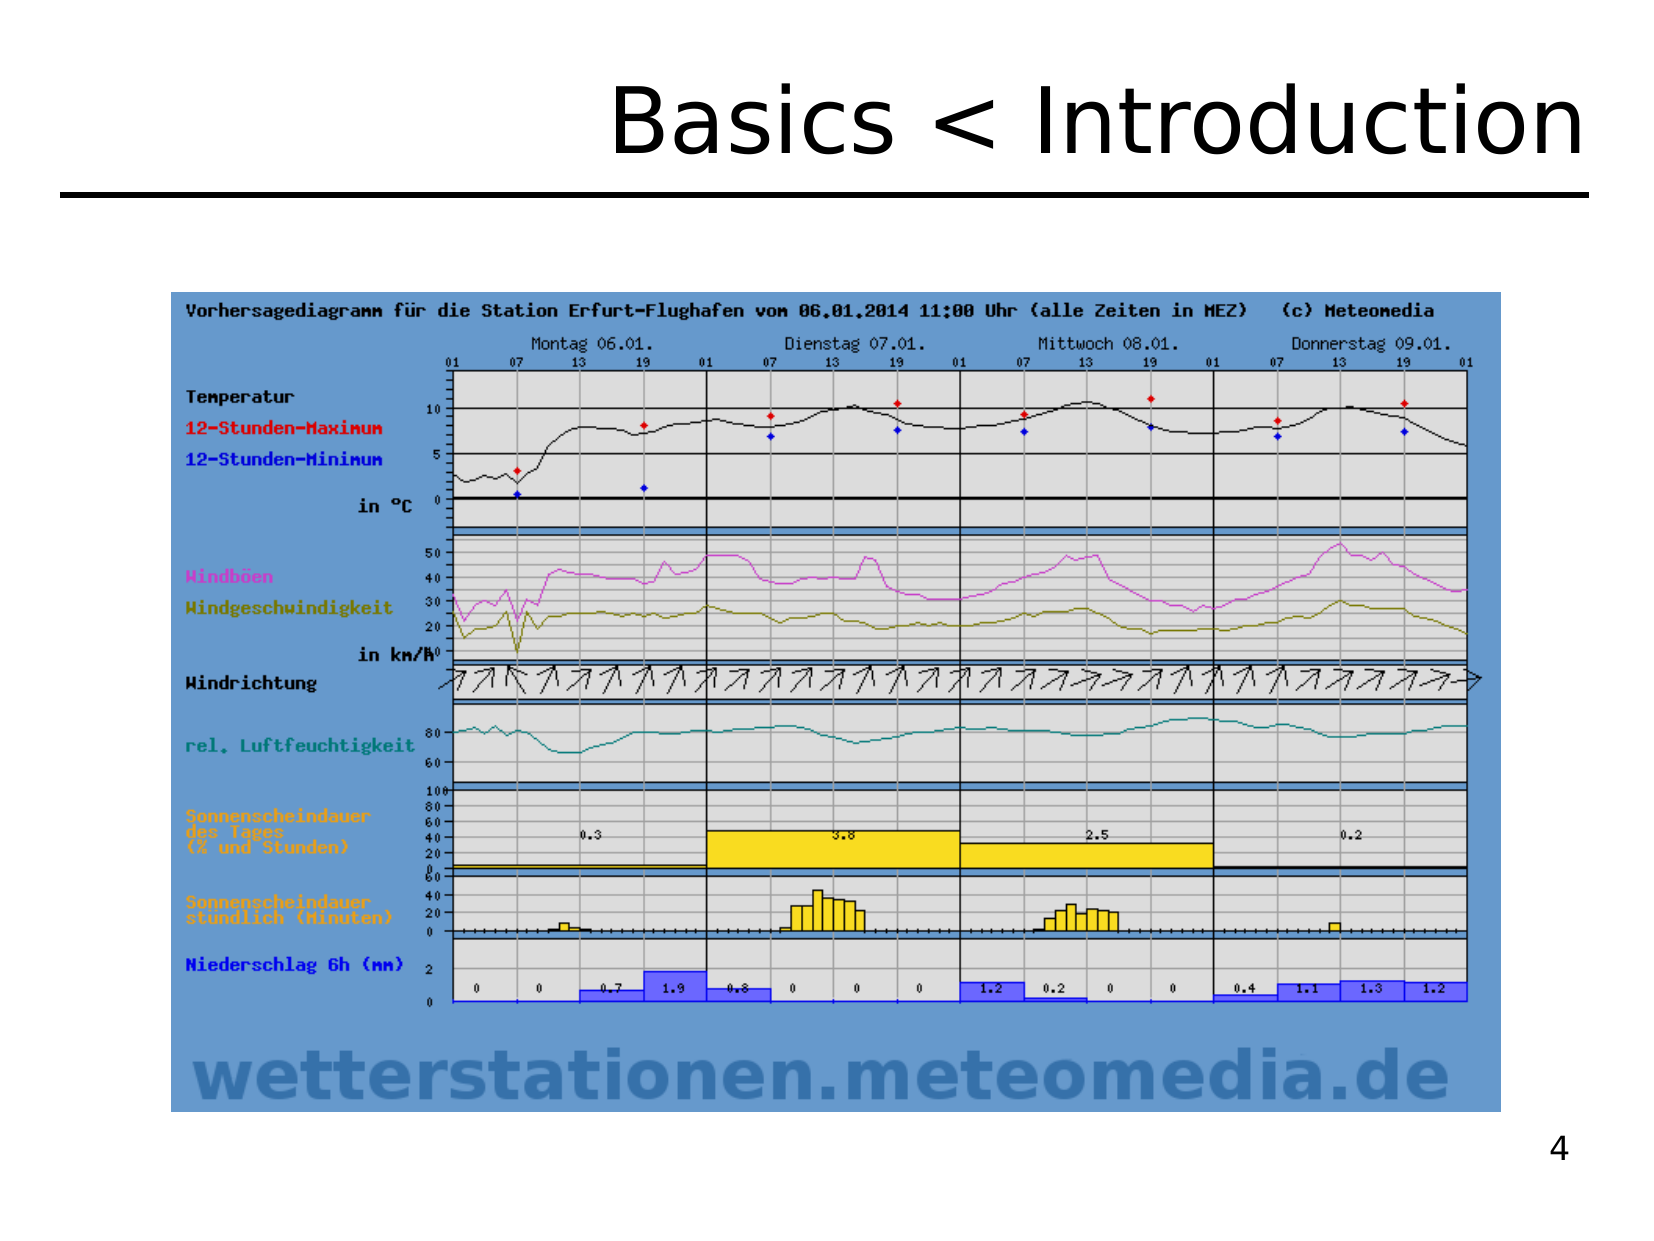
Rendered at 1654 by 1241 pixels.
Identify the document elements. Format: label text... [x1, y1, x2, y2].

title Basics < Introduction [101, 17, 1590, 226]
picture [171, 292, 1501, 1112]
